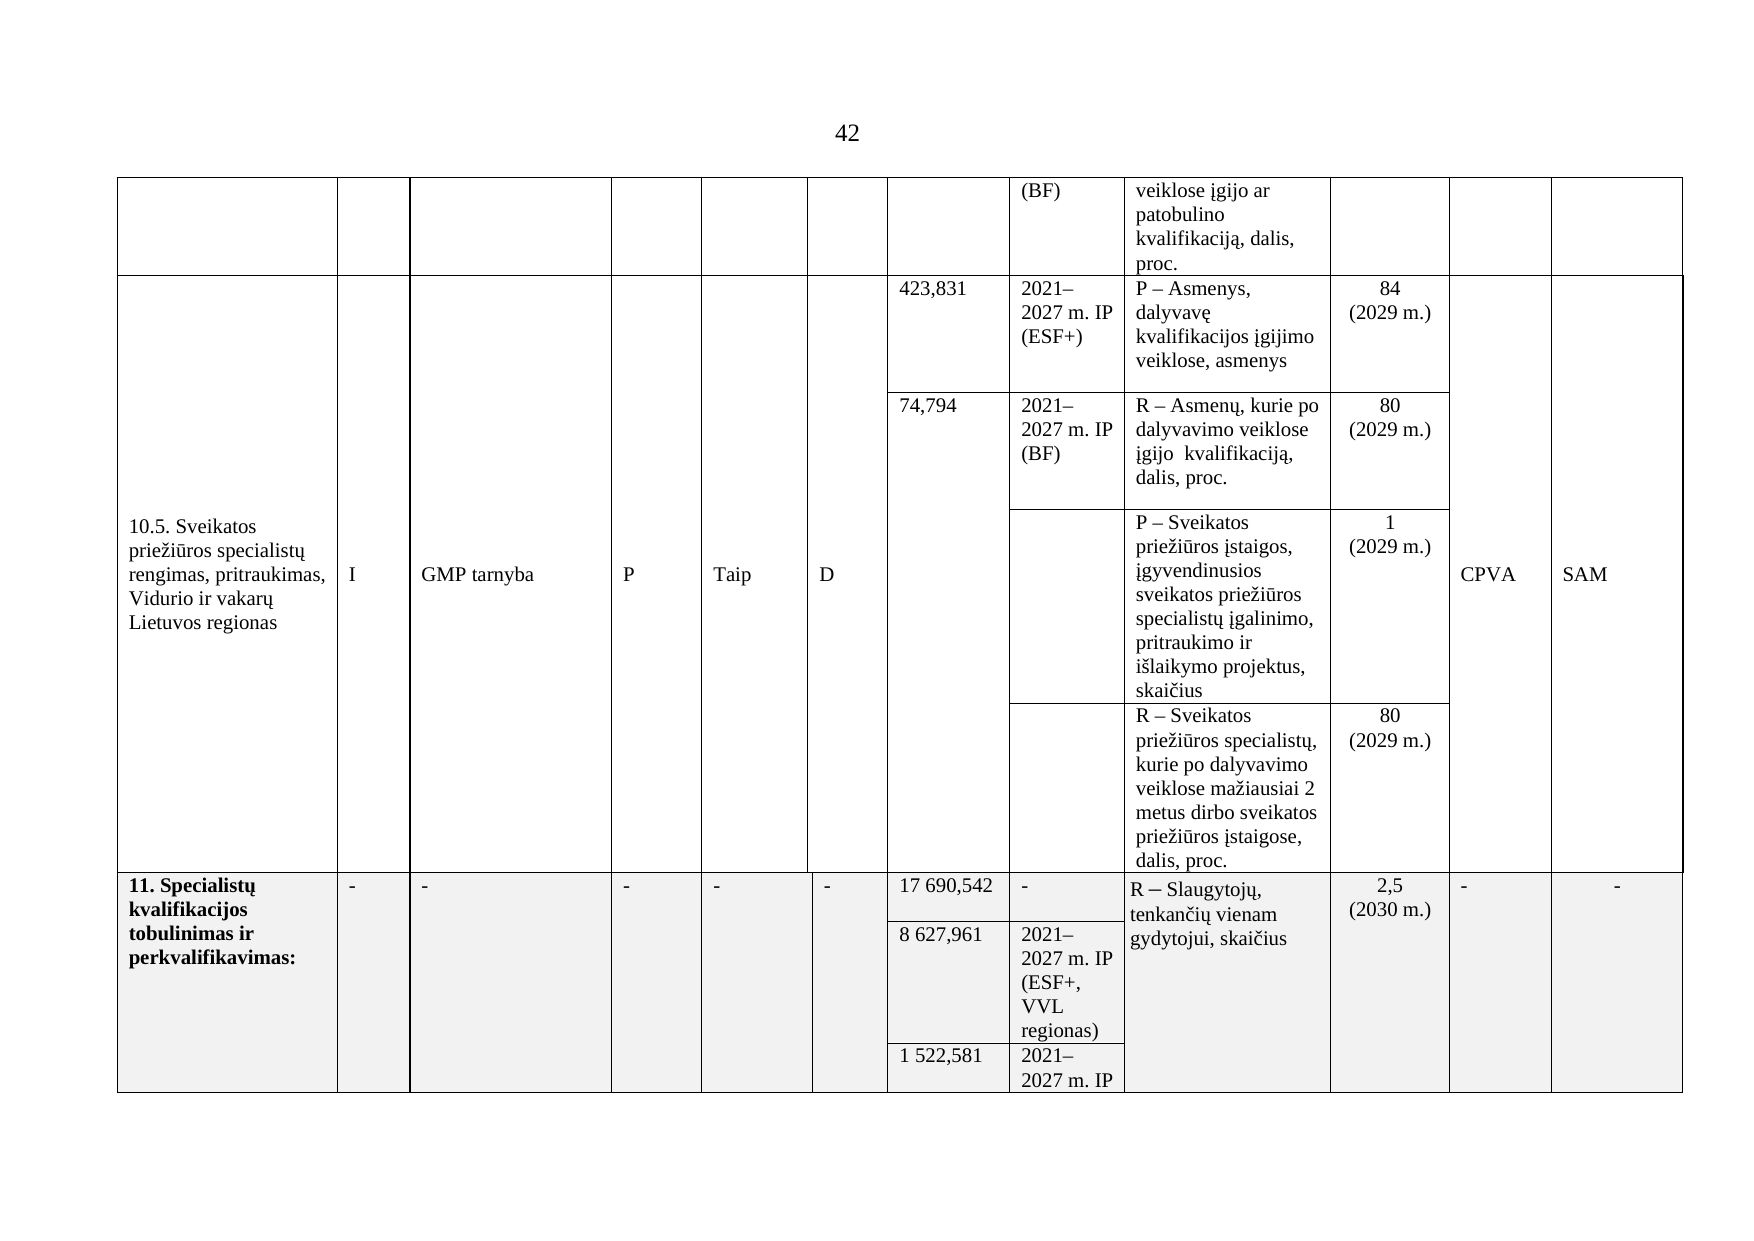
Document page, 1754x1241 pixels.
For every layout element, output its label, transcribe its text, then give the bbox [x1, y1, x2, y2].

table_cell [612, 178, 701, 274]
table_cell [888, 178, 1009, 274]
table_cell [808, 178, 887, 274]
table_cell - [338, 873, 409, 1092]
table_cell 17 690,542 [888, 873, 1009, 921]
table_cell - [1450, 873, 1551, 1092]
table_cell [702, 178, 807, 274]
table_cell [1450, 178, 1551, 274]
table_cell P – Sveikatos priežiūros įstaigos, įgyvendinusios sveikatos priežiūros specialistų įgalinimo, pritraukimo ir išlaikymo projektus, skaičius [1125, 510, 1330, 702]
table_cell 74,794 [888, 393, 1009, 872]
table_cell 8 627,961 [888, 922, 1009, 1042]
table_cell - [813, 873, 887, 1092]
table_cell 1 522,581 [888, 1044, 1009, 1092]
table_cell (BF) [1010, 178, 1124, 274]
table_cell [118, 178, 337, 274]
table_cell R – Asmenų, kurie po dalyvavimo veiklose įgijo kvalifikaciją, dalis, proc. [1125, 393, 1330, 509]
table_cell veiklose įgijo ar patobulino kvalifikaciją, dalis, proc. [1125, 178, 1330, 274]
table_cell - [411, 873, 611, 1092]
table_cell I [338, 276, 409, 872]
table_cell R – Slaugytojų, tenkančių vienam gydytojui, skaičius [1125, 873, 1330, 1092]
table_cell - [1010, 873, 1124, 921]
table_cell [1552, 178, 1682, 274]
table_cell 80 (2029 m.) [1331, 704, 1449, 872]
table_cell [338, 178, 409, 274]
table_cell [1010, 704, 1124, 872]
table_cell - [612, 873, 701, 1092]
table_cell P [612, 276, 701, 872]
table_cell 2021–2027 m. IP (ESF+) [1010, 276, 1124, 392]
table_cell 2021–2027 m. IP (BF) [1010, 393, 1124, 509]
table_cell - [702, 873, 812, 1092]
table_cell P – Asmenys, dalyvavę kvalifikacijos įgijimo veiklose, asmenys [1125, 276, 1330, 392]
table_cell 1 (2029 m.) [1331, 510, 1449, 702]
table_cell Taip [702, 276, 807, 872]
table_cell 2,5 (2030 m.) [1331, 873, 1449, 1092]
table_cell GMP tarnyba [411, 276, 611, 872]
table_cell 80 (2029 m.) [1331, 393, 1449, 509]
table_cell 2021–2027 m. IP [1010, 1044, 1124, 1092]
table_cell CPVA [1450, 276, 1551, 872]
table_cell [1331, 178, 1449, 274]
table_cell - [1552, 873, 1682, 1092]
table_cell SAM [1552, 276, 1682, 872]
table_cell [1010, 510, 1124, 702]
table_cell 84 (2029 m.) [1331, 276, 1449, 392]
table_cell D [808, 276, 887, 872]
table_cell 2021–2027 m. IP (ESF+, VVL regionas) [1010, 922, 1124, 1042]
table_cell [411, 178, 611, 274]
table_cell 11. Specialistų kvalifikacijos tobulinimas ir perkvalifikavimas: [118, 873, 337, 1092]
table_cell R – Sveikatos priežiūros specialistų, kurie po dalyvavimo veiklose mažiausiai 2 metus dirbo sveikatos priežiūros įstaigose, dalis, proc. [1125, 704, 1330, 872]
table_cell 10.5. Sveikatos priežiūros specialistų rengimas, pritraukimas, Vidurio ir vakarų Lietuvos regionas [118, 276, 337, 872]
table_cell 423,831 [888, 276, 1009, 392]
